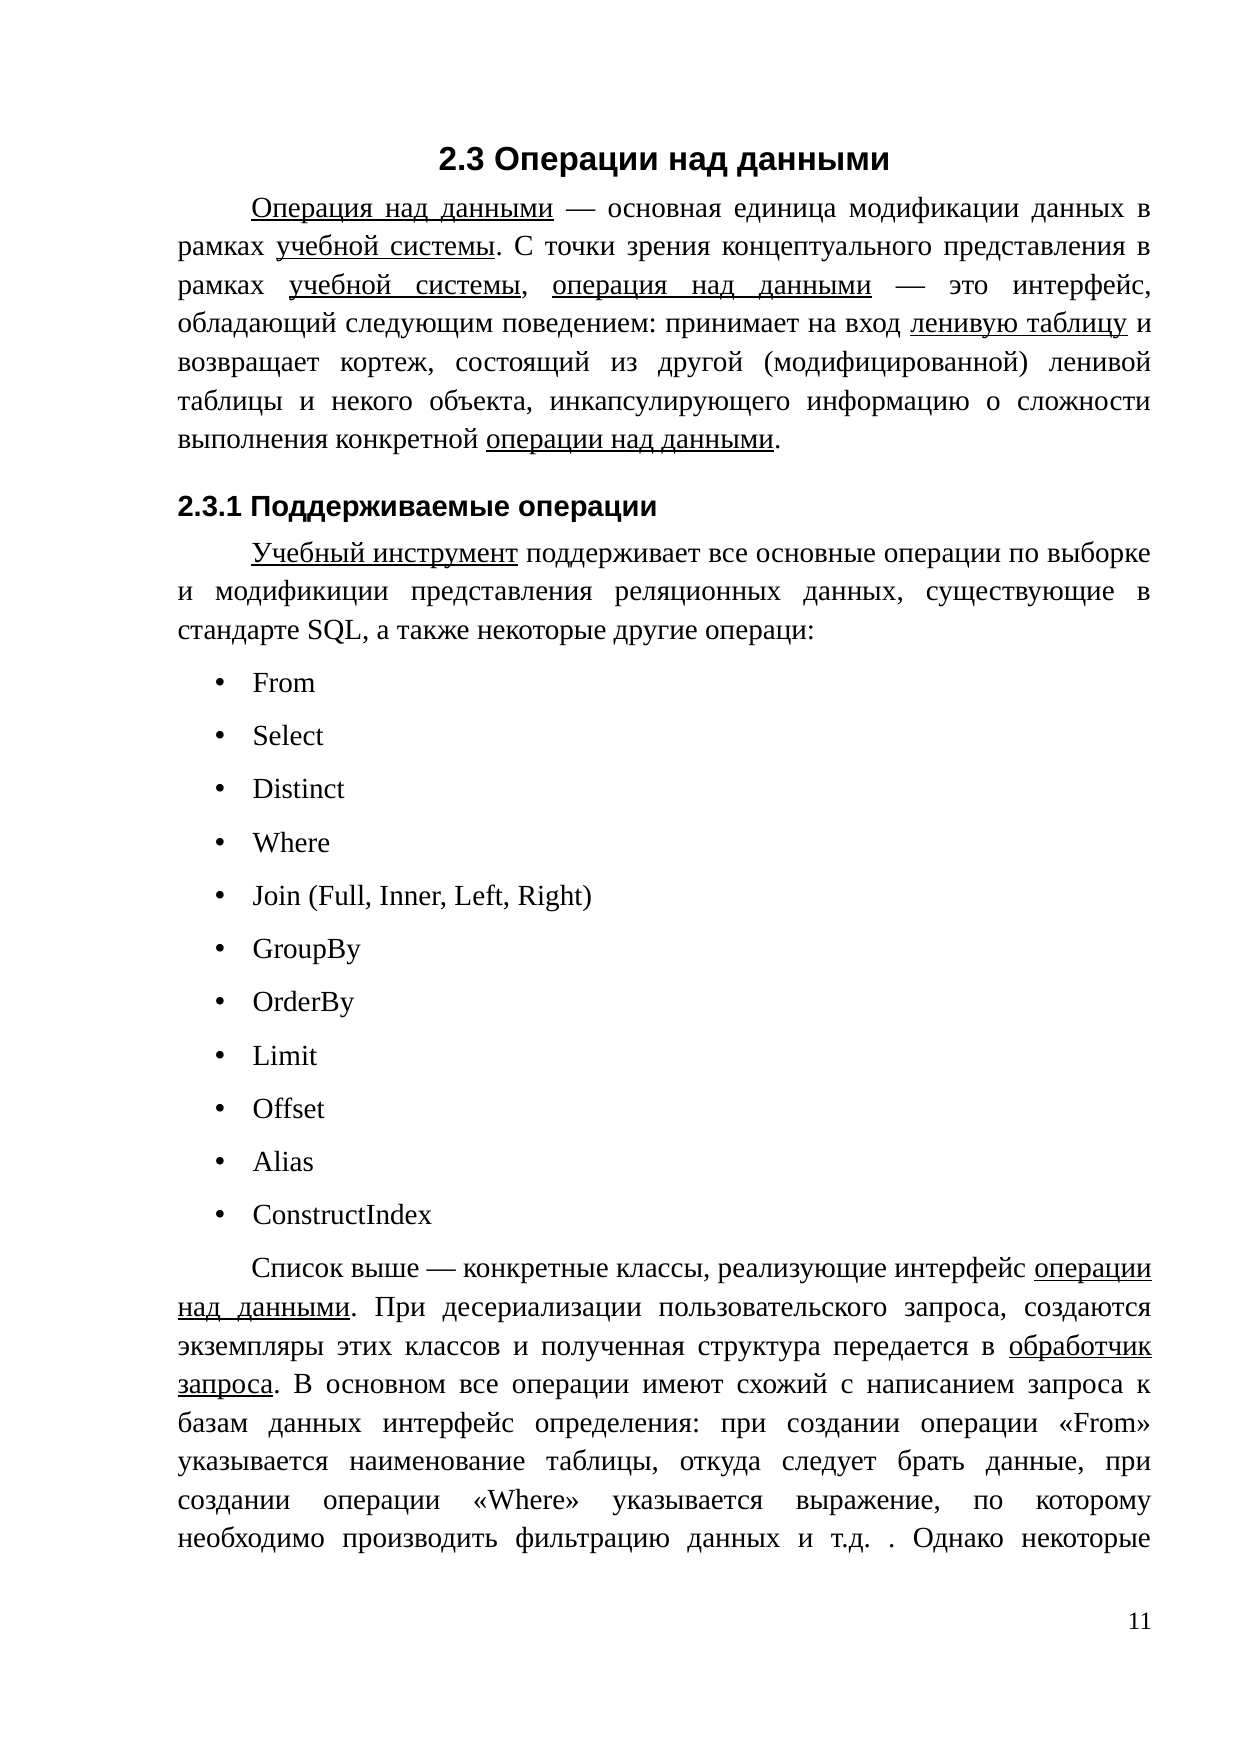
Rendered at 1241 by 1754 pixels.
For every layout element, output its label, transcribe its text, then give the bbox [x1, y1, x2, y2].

list OrderBy [215, 984, 1152, 1018]
list ConstructIndex [215, 1197, 1152, 1231]
list Select [215, 718, 1152, 752]
subtitle 2.3 Операции над данными [177, 139, 1152, 177]
list Where [215, 825, 1152, 858]
list GroupBy [215, 931, 1152, 965]
subtitle 2.3.1 Поддерживаемые операции [177, 489, 1152, 522]
list Offset [215, 1091, 1152, 1124]
list From [215, 665, 1152, 699]
text Учебный инструмент поддерживает все основные операции по выборке и модификиции представления реляционных данных, существующие в стандарте SQL, а также некоторые другие операци: [177, 535, 1152, 646]
list Join (Full, Inner, Left, Right) [215, 878, 1152, 912]
text Операция над данными — основная единица модификации данных в рамках учебной системы. С точки зрения концептуального представления в рамках учебной системы, операция над данными — это интерфейс, обладающий следующим поведением: принимает на вход ленивую таблицу и возвращает кортеж, состоящий из другой (модифицированной) ленивой таблицы и некого объекта, инкапсулирующего информацию о сложности выполнения конкретной операции над данными. [177, 190, 1152, 455]
list Alias [215, 1144, 1152, 1178]
list Distinct [215, 772, 1152, 805]
list Limit [215, 1038, 1152, 1071]
text Список выше — конкретные классы, реализующие интерфейс операции над данными. При десериализации пользовательского запроса, создаются экземпляры этих классов и полученная структура передается в обработчик запроса. В основном все операции имеют схожий с написанием запроса к базам данных интерфейс определения: при создании операции «From» указывается наименование таблицы, откуда следует брать данные, при создании операции «Where» указывается выражение, по которому необходимо производить фильтрацию данных и т.д. . Однако некоторые [177, 1251, 1152, 1554]
